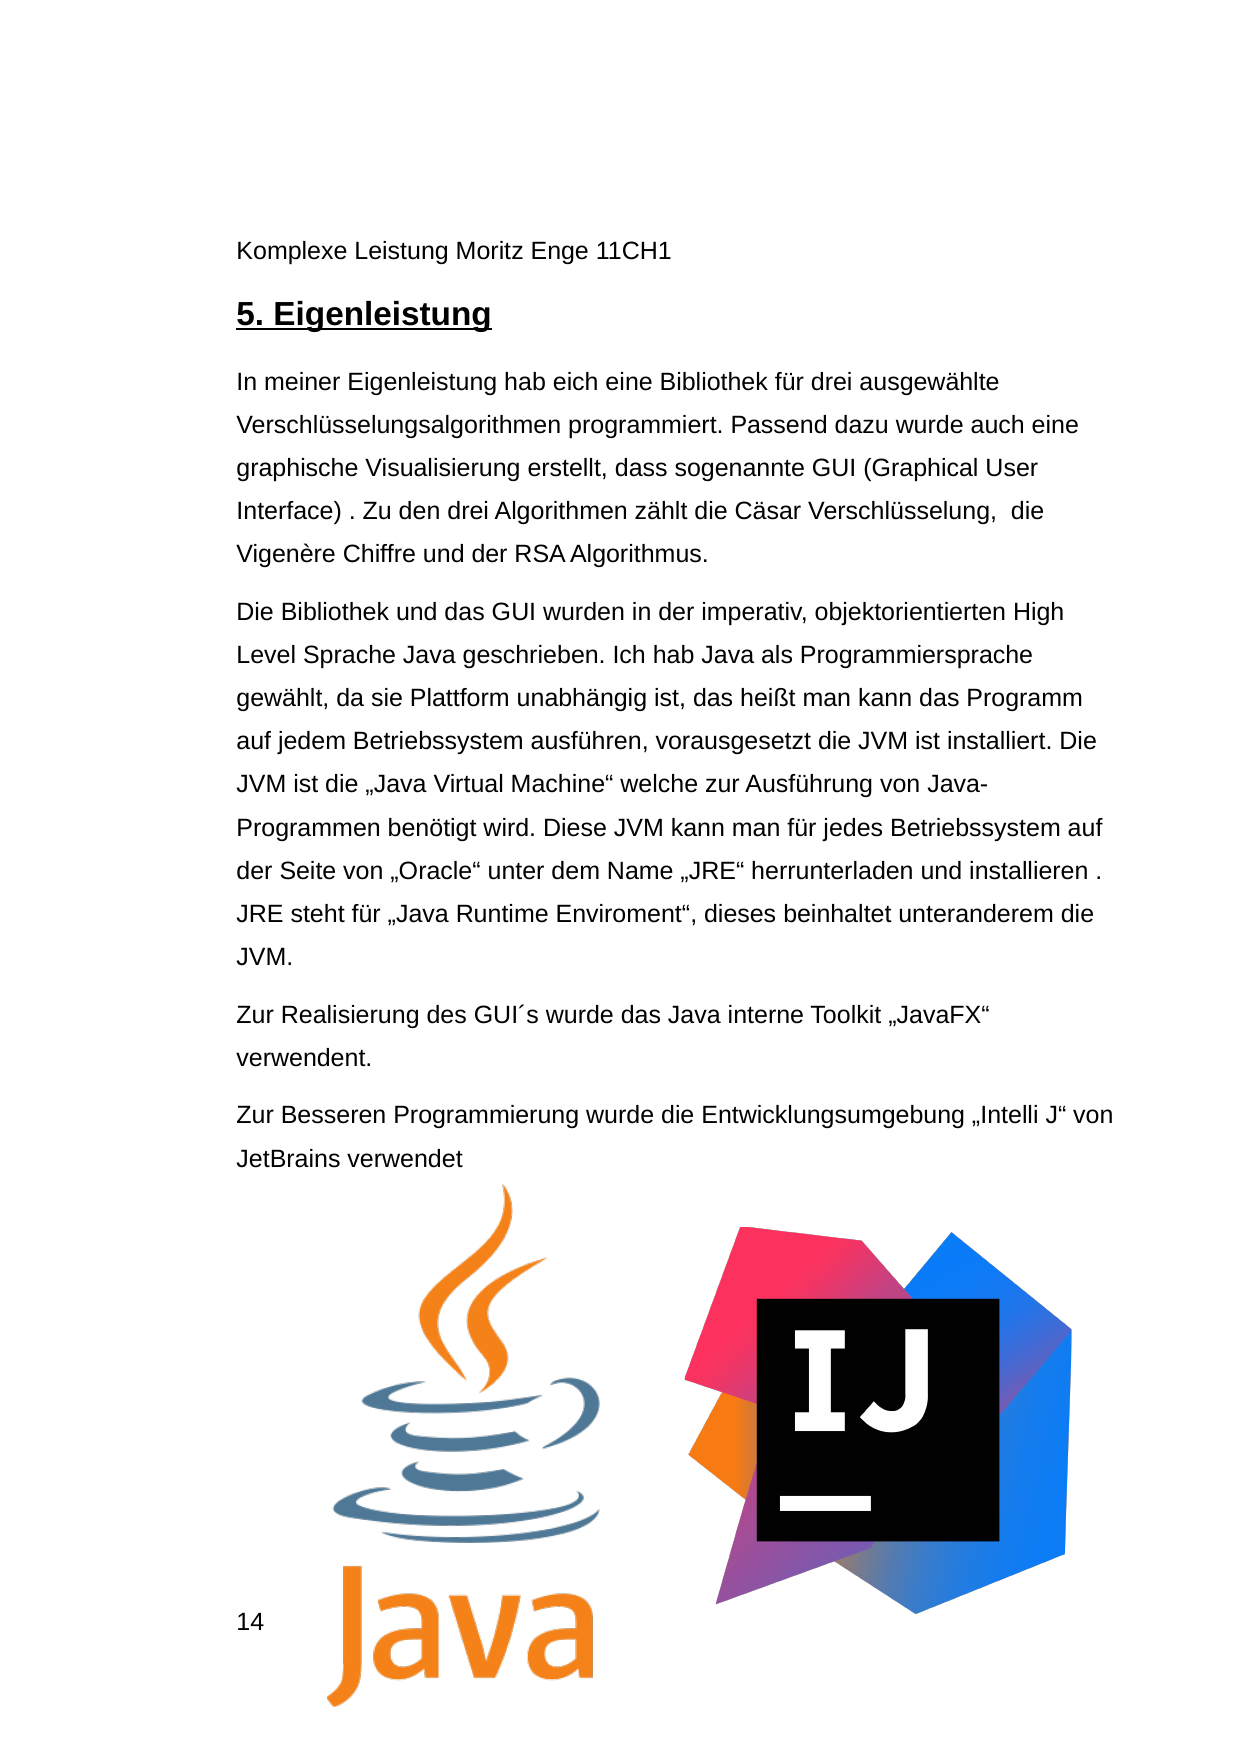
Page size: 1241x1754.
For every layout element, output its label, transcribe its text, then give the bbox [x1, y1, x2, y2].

picture [327, 1184, 608, 1715]
text Zur Besseren Programmierung wurde die Entwicklungsumgebung „Intelli J“ von JetBrains verwendet [236, 1100, 1122, 1172]
picture [684, 1227, 1072, 1614]
text Zur Realisierung des GUI´s wurde das Java interne Toolkit „JavaFX“ verwendent. [236, 999, 1122, 1071]
text Die Bibliothek und das GUI wurden in der imperativ, objektorientierten High Level Sprache Java geschrieben. Ich hab Java als Programmiersprache gewählt, da sie Plattform unabhängig ist, das heißt man kann das Programm auf jedem Betriebssystem ausführen, vorausgesetzt die JVM ist installiert. Die JVM ist die „Java Virtual Machine“ welche zur Ausführung von Java-Programmen benötigt wird. Diese JVM kann man für jedes Betriebssystem auf der Seite von „Oracle“ unter dem Name „JRE“ herrunterladen und installieren . JRE steht für „Java Runtime Enviroment“, dieses beinhaltet unteranderem die JVM. [236, 597, 1122, 971]
text In meiner Eigenleistung hab eich eine Bibliothek für drei ausgewählte Verschlüsselungsalgorithmen programmiert. Passend dazu wurde auch eine graphische Visualisierung erstellt, dass sogenannte GUI (Graphical User Interface) . Zu den drei Algorithmen zählt die Cäsar Verschlüsselung, die Vigenère Chiffre und der RSA Algorithmus. [236, 367, 1122, 568]
text 5. Eigenleistung [236, 294, 1122, 333]
